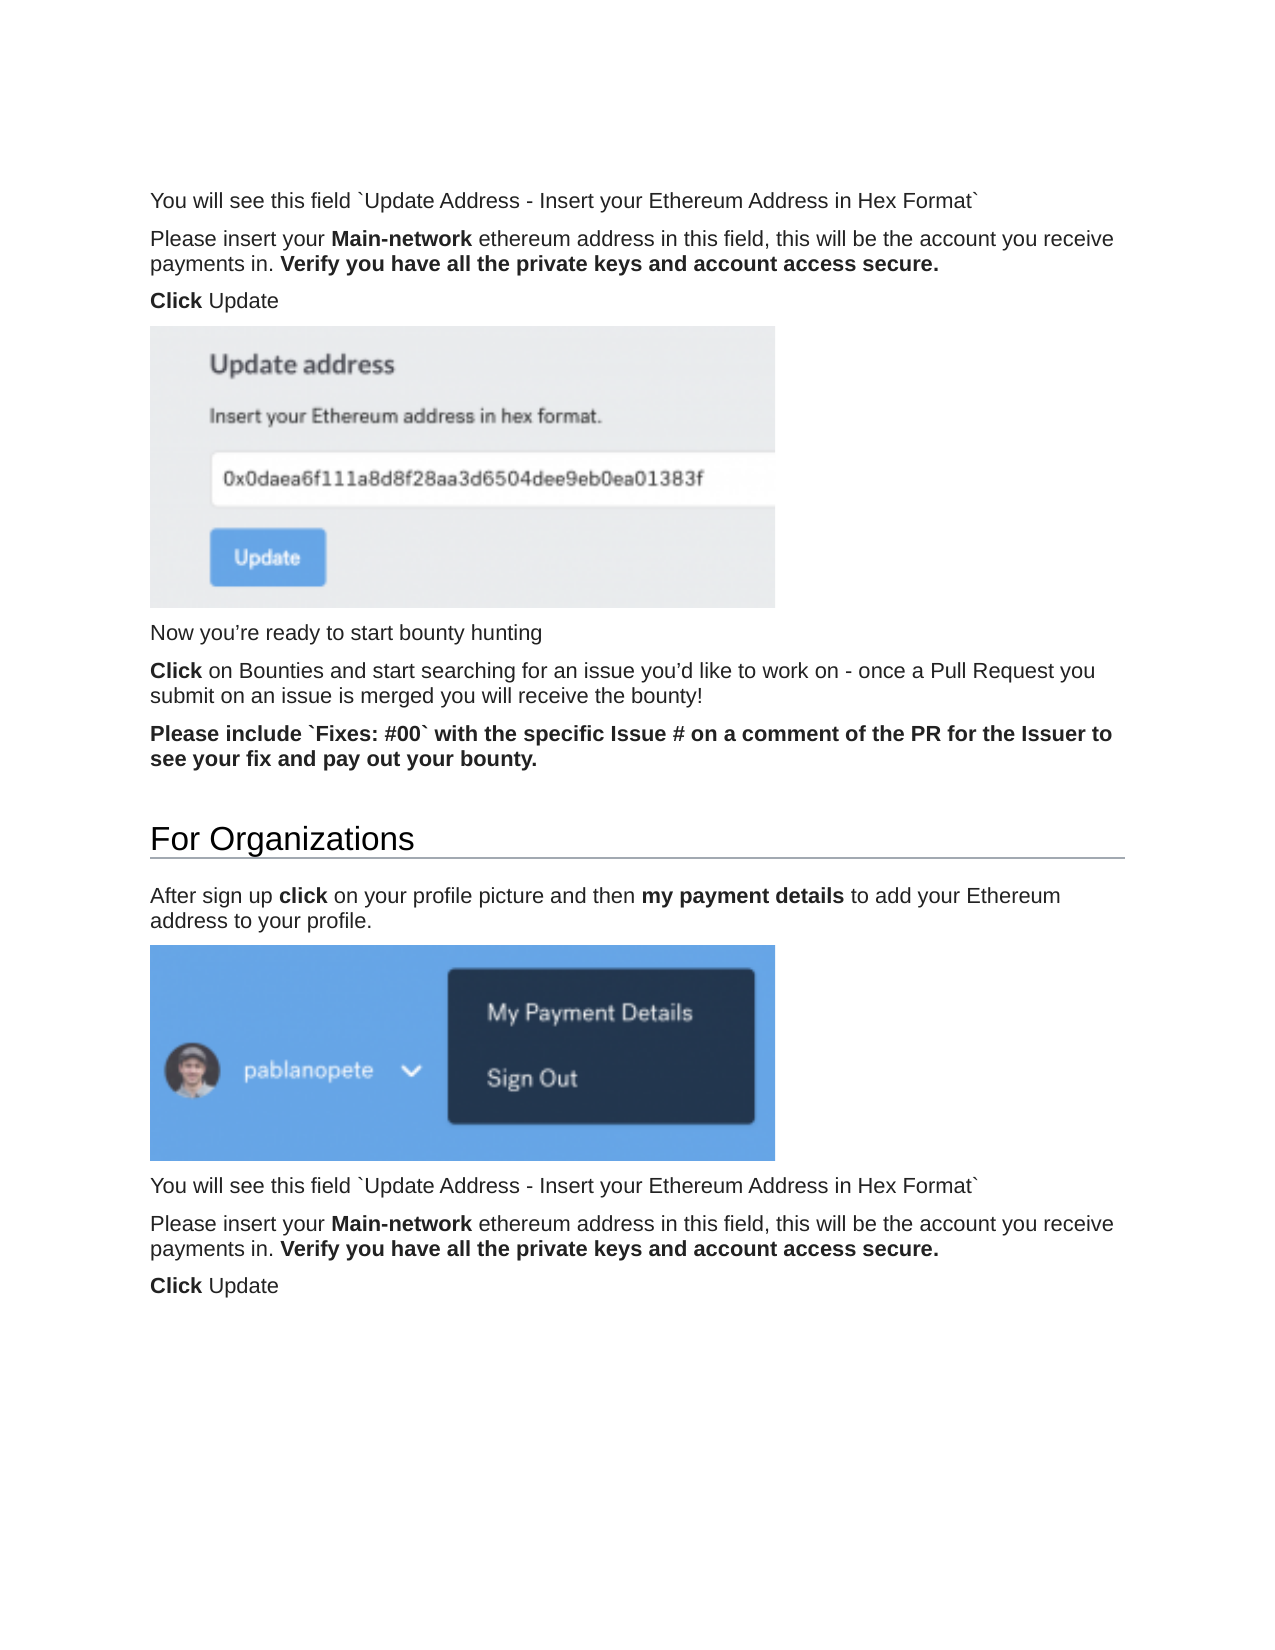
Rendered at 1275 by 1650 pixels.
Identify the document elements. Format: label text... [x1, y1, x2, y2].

text Click Update [150, 288, 1125, 313]
text Click Update [150, 1273, 1125, 1298]
text Please include `Fixes: #00` with the specific Issue # on a comment of the PR for the Issuer to see your fix and pay out your bounty. [150, 720, 1125, 771]
text Click on Bounties and start searching for an issue you’d like to work on - once a Pull Request you submit on an issue is merged you will receive the bounty! [150, 657, 1125, 708]
picture [150, 945, 775, 1161]
subtitle For Organizations [150, 819, 1125, 857]
text Now you’re ready to start bounty hunting [150, 620, 1125, 645]
text Please insert your Main-network ethereum address in this field, this will be the account you receive payments in. Verify you have all the private keys and account access secure. [150, 1210, 1125, 1261]
picture [150, 326, 775, 608]
text After sign up click on your profile picture and then my payment details to add your Ethereum address to your profile. [150, 883, 1125, 933]
text Please insert your Main-network ethereum address in this field, this will be the account you receive payments in. Verify you have all the private keys and account access secure. [150, 225, 1125, 276]
text You will see this field `Update Address - Insert your Ethereum Address in Hex Format` [150, 1173, 1125, 1198]
text You will see this field `Update Address - Insert your Ethereum Address in Hex Format` [150, 188, 1125, 213]
